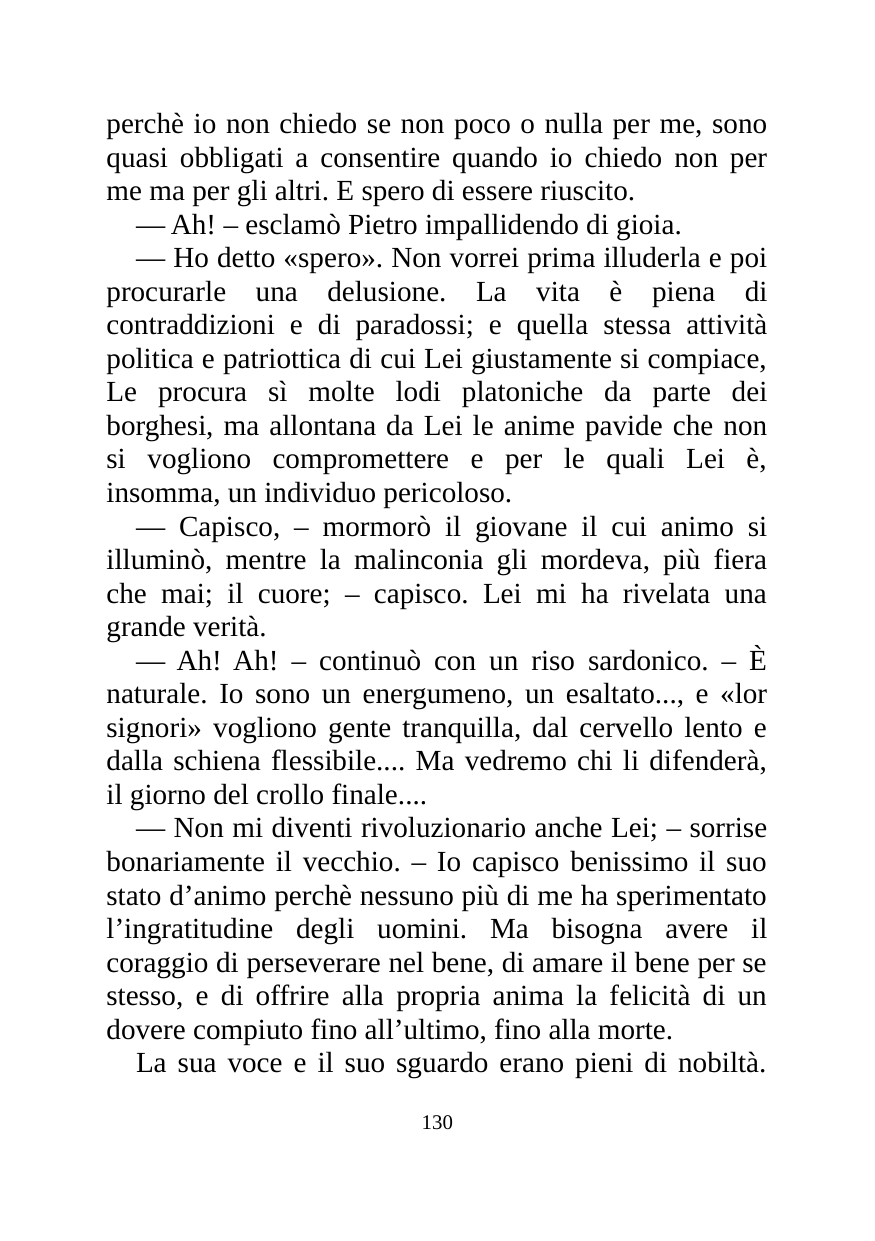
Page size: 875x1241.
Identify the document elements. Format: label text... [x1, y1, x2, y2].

text — Ho detto «spero». Non vorrei prima illuderla e poi procurarle una delusione. La vita è piena di contraddizioni e di paradossi; e quella stessa attività politica e patriottica di cui Lei giustamente si compiace, Le procura sì molte lodi platoniche da parte dei borghesi, ma allontana da Lei le anime pavide che non si vogliono compromettere e per le quali Lei è, insomma, un individuo pericoloso. [106, 240, 768, 509]
text — Non mi diventi rivoluzionario anche Lei; – sorrise bonariamente il vecchio. – Io capisco benissimo il suo stato d’animo perchè nessuno più di me ha sperimentato l’ingratitudine degli uomini. Ma bisogna avere il coraggio di perseverare nel bene, di amare il bene per se stesso, e di offrire alla propria anima la felicità di un dovere compiuto fino all’ultimo, fino alla morte. [106, 811, 768, 1045]
text — Ah! – esclamò Pietro impallidendo di gioia. [106, 207, 768, 240]
text — Ah! Ah! – continuò con un riso sardonico. – È naturale. Io sono un energumeno, un esaltato..., e «lor signori» vogliono gente tranquilla, dal cervello lento e dalla schiena flessibile.... Ma vedremo chi li difenderà, il giorno del crollo finale.... [106, 643, 768, 811]
text — Capisco, – mormorò il giovane il cui animo si illuminò, mentre la malinconia gli mordeva, più fiera che mai; il cuore; – capisco. Lei mi ha rivelata una grande verità. [106, 509, 768, 643]
text perchè io non chiedo se non poco o nulla per me, sono quasi obbligati a consentire quando io chiedo non per me ma per gli altri. E spero di essere riuscito. [106, 106, 768, 207]
text La sua voce e il suo sguardo erano pieni di nobiltà. [106, 1045, 768, 1079]
